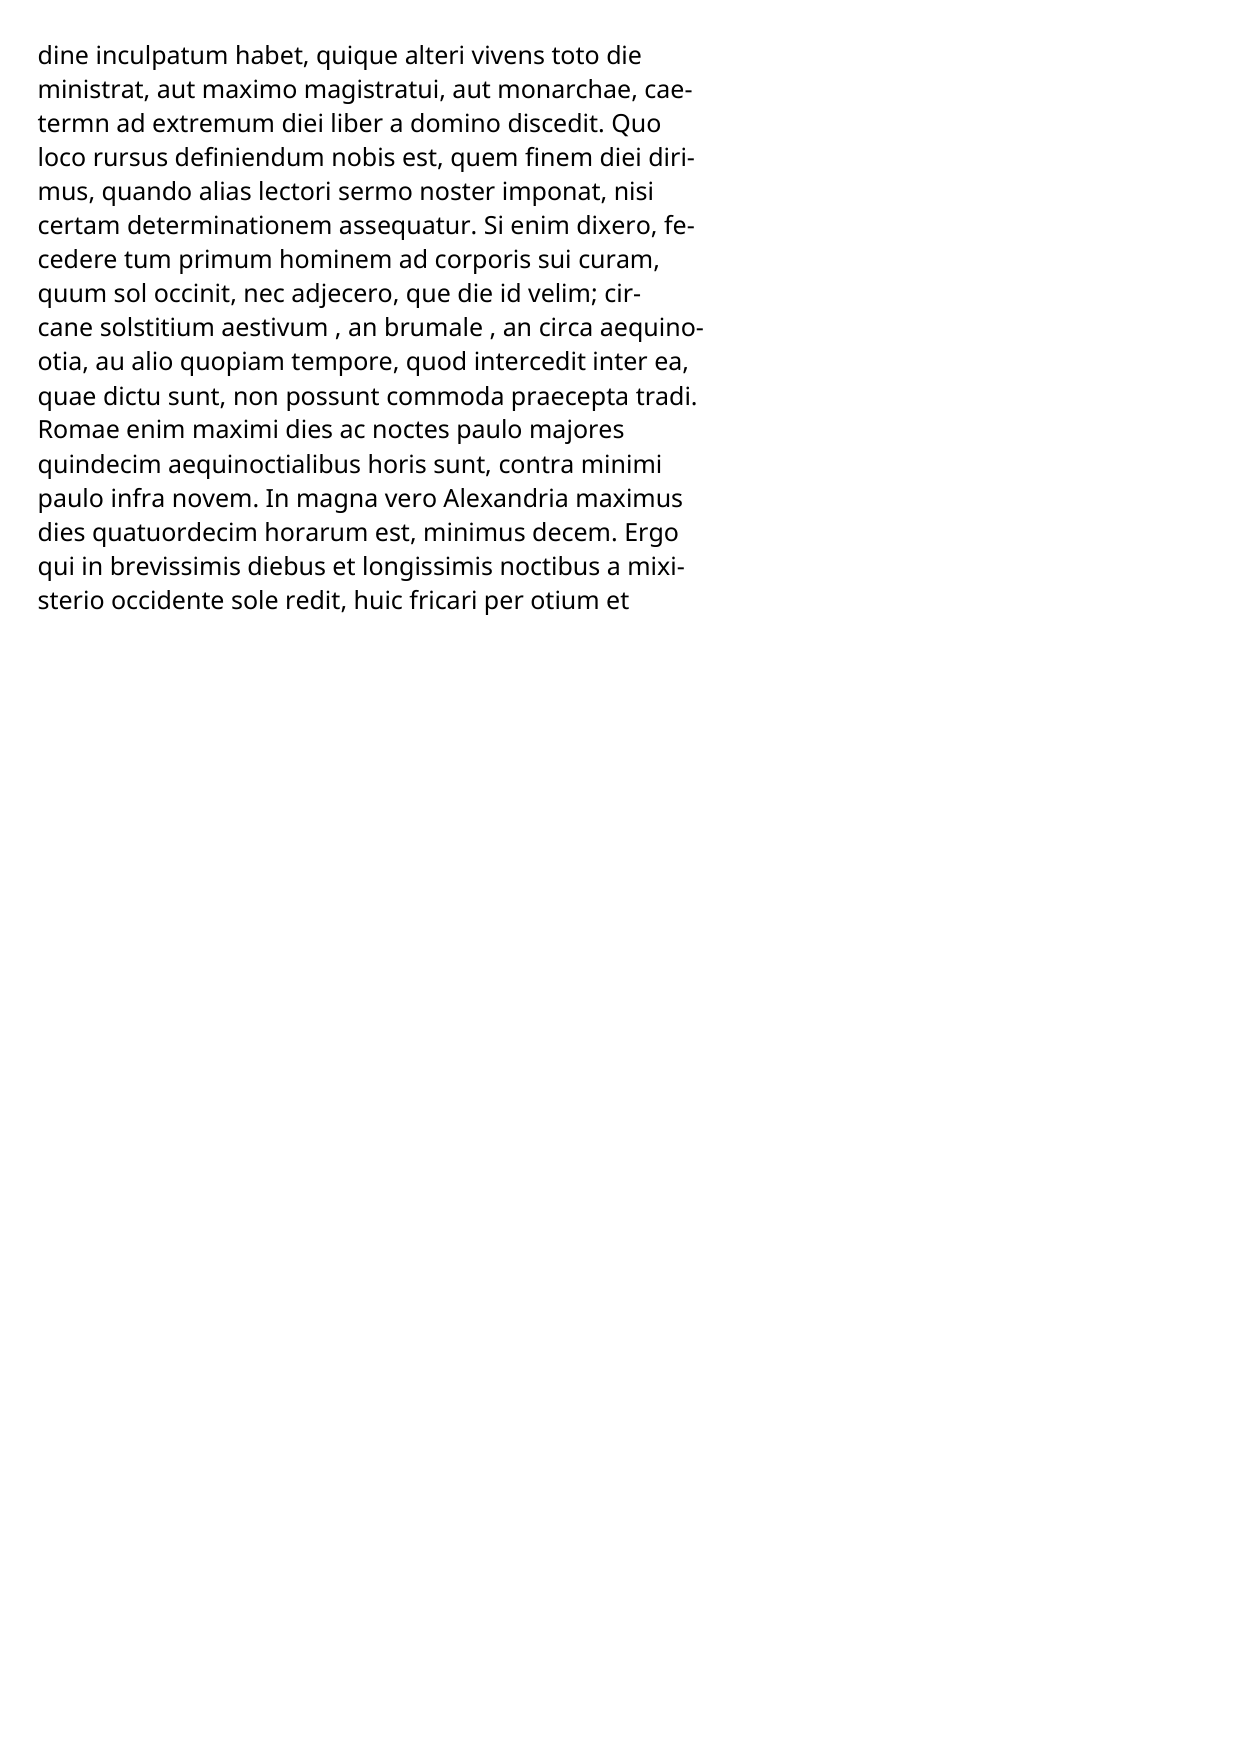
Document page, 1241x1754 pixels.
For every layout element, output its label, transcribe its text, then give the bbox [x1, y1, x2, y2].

text dine inculpatum habet, quique alteri vivens toto die ministrat, aut maximo magistratui, aut monarchae, cae- termn ad extremum diei liber a domino discedit. Quo loco rursus definiendum nobis est, quem finem diei diri- mus, quando alias lectori sermo noster imponat, nisi certam determinationem assequatur. Si enim dixero, fe- cedere tum primum hominem ad corporis sui curam, quum sol occinit, nec adjecero, que die id velim; cir- cane solstitium aestivum , an brumale , an circa aequino- otia, au alio quopiam tempore, quod intercedit inter ea, quae dictu sunt, non possunt commoda praecepta tradi. Romae enim maximi dies ac noctes paulo majores quindecim aequinoctialibus horis sunt, contra minimi paulo infra novem. In magna vero Alexandria maximus dies quatuordecim horarum est, minimus decem. Ergo qui in brevissimis diebus et longissimis noctibus a mixi- sterio occidente sole redit, huic fricari per otium et [37, 37, 1203, 617]
